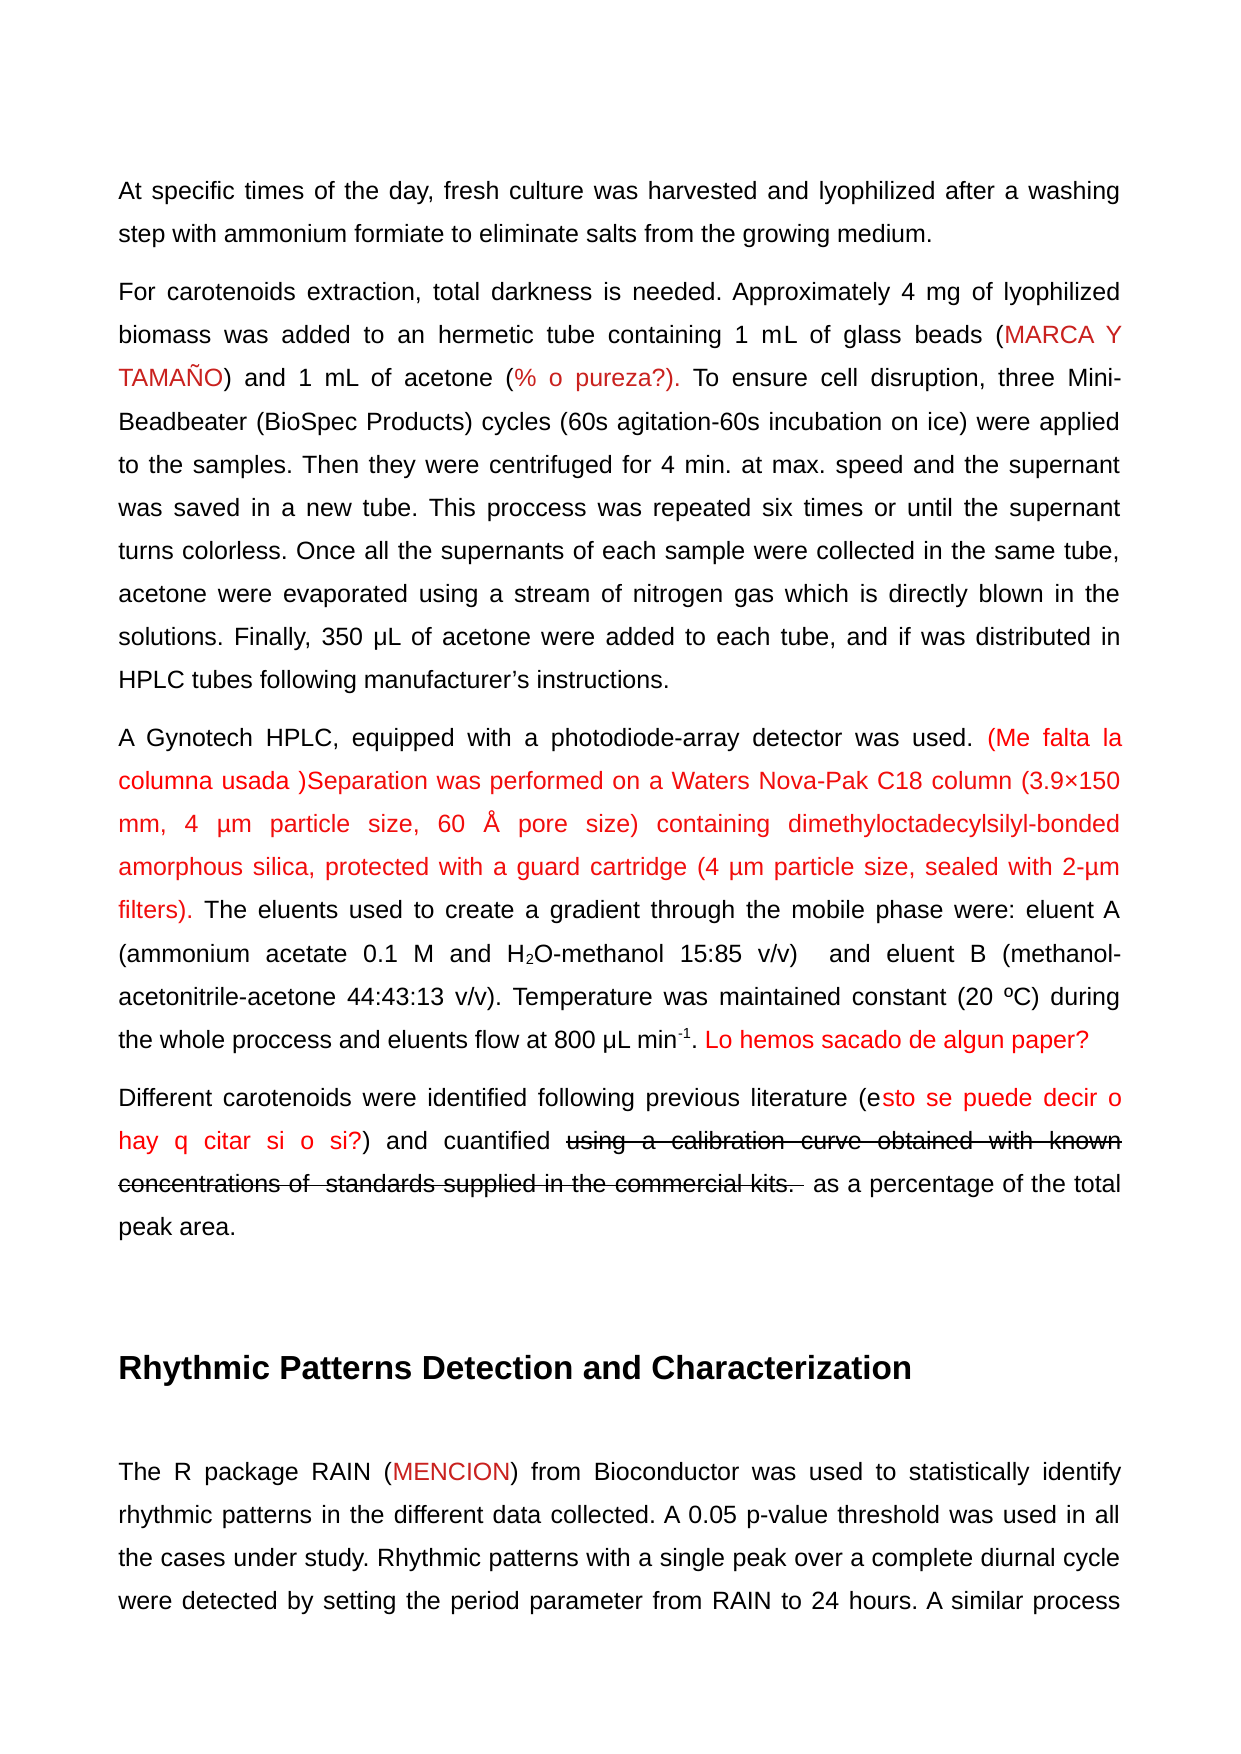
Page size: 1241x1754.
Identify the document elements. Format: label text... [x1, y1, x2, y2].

text For carotenoids extraction, total darkness is needed. Approximately 4 mg of lyophilized biomass was added to an hermetic tube containing 1 mL of glass beads (MARCA Y TAMAÑO) and 1 mL of acetone (% o pureza?). To ensure cell disruption, three Mini-Beadbeater (BioSpec Products) cycles (60s agitation-60s incubation on ice) were applied to the samples. Then they were centrifuged for 4 min. at max. speed and the supernant was saved in a new tube. This proccess was repeated six times or until the supernant turns colorless. Once all the supernants of each sample were collected in the same tube, acetone were evaporated using a stream of nitrogen gas which is directly blown in the solutions. Finally, 350 μL of acetone were added to each tube, and if was distributed in HPLC tubes following manufacturer’s instructions. [118, 277, 1122, 694]
subtitle Rhythmic Patterns Detection and Characterization [118, 1348, 1122, 1387]
text A Gynotech HPLC, equipped with a photodiode-array detector was used. (Me falta la columna usada )Separation was performed on a Waters Nova-Pak C18 column (3.9×150 mm, 4 µm particle size, 60 Å pore size) containing dimethyloctadecylsilyl-bonded amorphous silica, protected with a guard cartridge (4 µm particle size, sealed with 2-µm filters). The eluents used to create a gradient through the mobile phase were: eluent A (ammonium acetate 0.1 M and H2O-methanol 15:85 v/v) and eluent B (methanol-acetonitrile-acetone 44:43:13 v/v). Temperature was maintained constant (20 ºC) during the whole proccess and eluents flow at 800 μL min-1. Lo hemos sacado de algun paper? [118, 723, 1122, 1054]
text The R package RAIN (MENCION) from Bioconductor was used to statistically identify rhythmic patterns in the different data collected. A 0.05 p-value threshold was used in all the cases under study. Rhythmic patterns with a single peak over a complete diurnal cycle were detected by setting the period parameter from RAIN to 24 hours. A similar process [118, 1457, 1122, 1615]
text Different carotenoids were identified following previous literature (esto se puede decir o hay q citar si o si?) and cuantified using a calibration curve obtained with known concentrations of standards supplied in the commercial kits. as a percentage of the total peak area. [118, 1083, 1122, 1241]
text At specific times of the day, fresh culture was harvested and lyophilized after a washing step with ammonium formiate to eliminate salts from the growing medium. [118, 176, 1122, 248]
